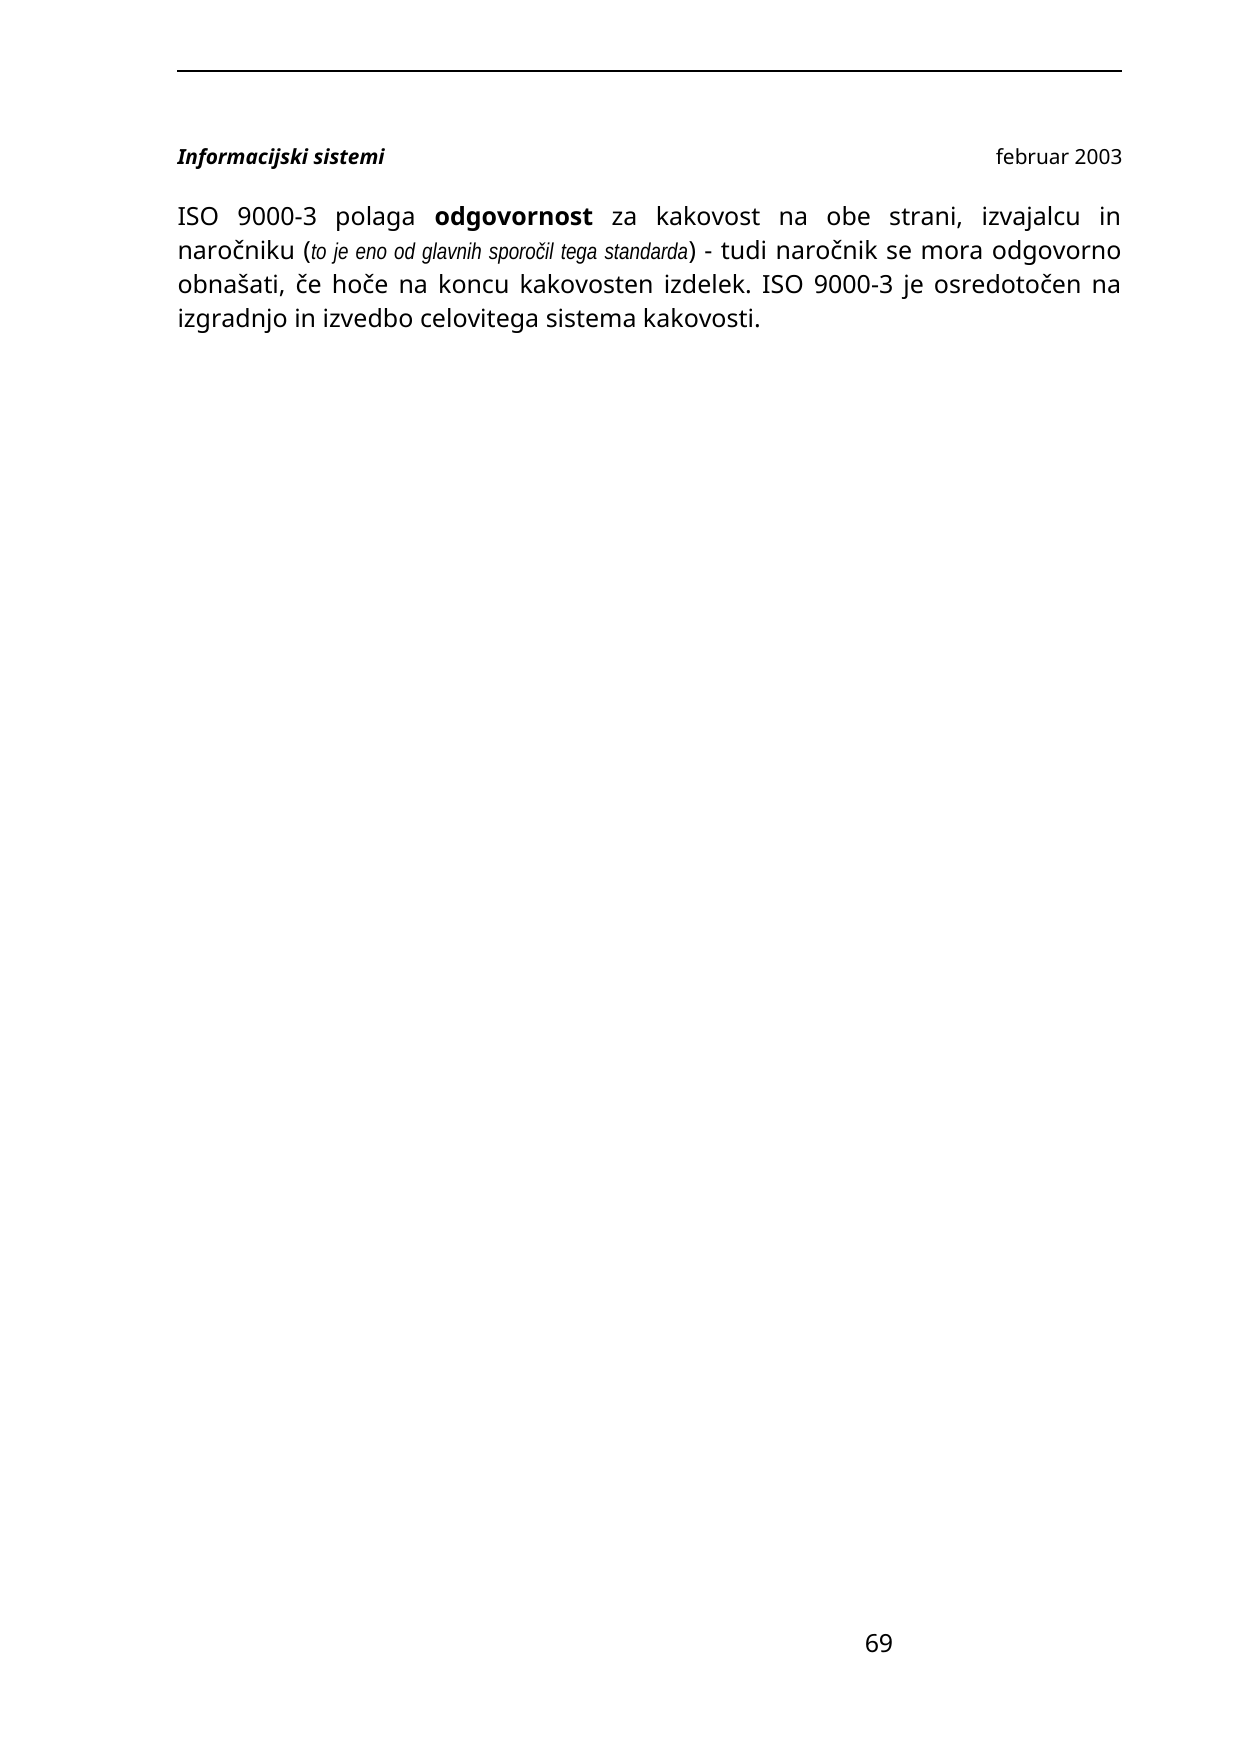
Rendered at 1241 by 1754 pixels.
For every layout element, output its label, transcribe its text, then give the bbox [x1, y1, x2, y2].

text ISO 9000-3 polaga odgovornost za kakovost na obe strani, izvajalcu in naročniku (to je eno od glavnih sporočil tega standarda) - tudi naročnik se mora odgovorno obnašati, če hoče na koncu kakovosten izdelek. ISO 9000-3 je osredotočen na izgradnjo in izvedbo celovitega sistema kakovosti. [177, 199, 1122, 335]
